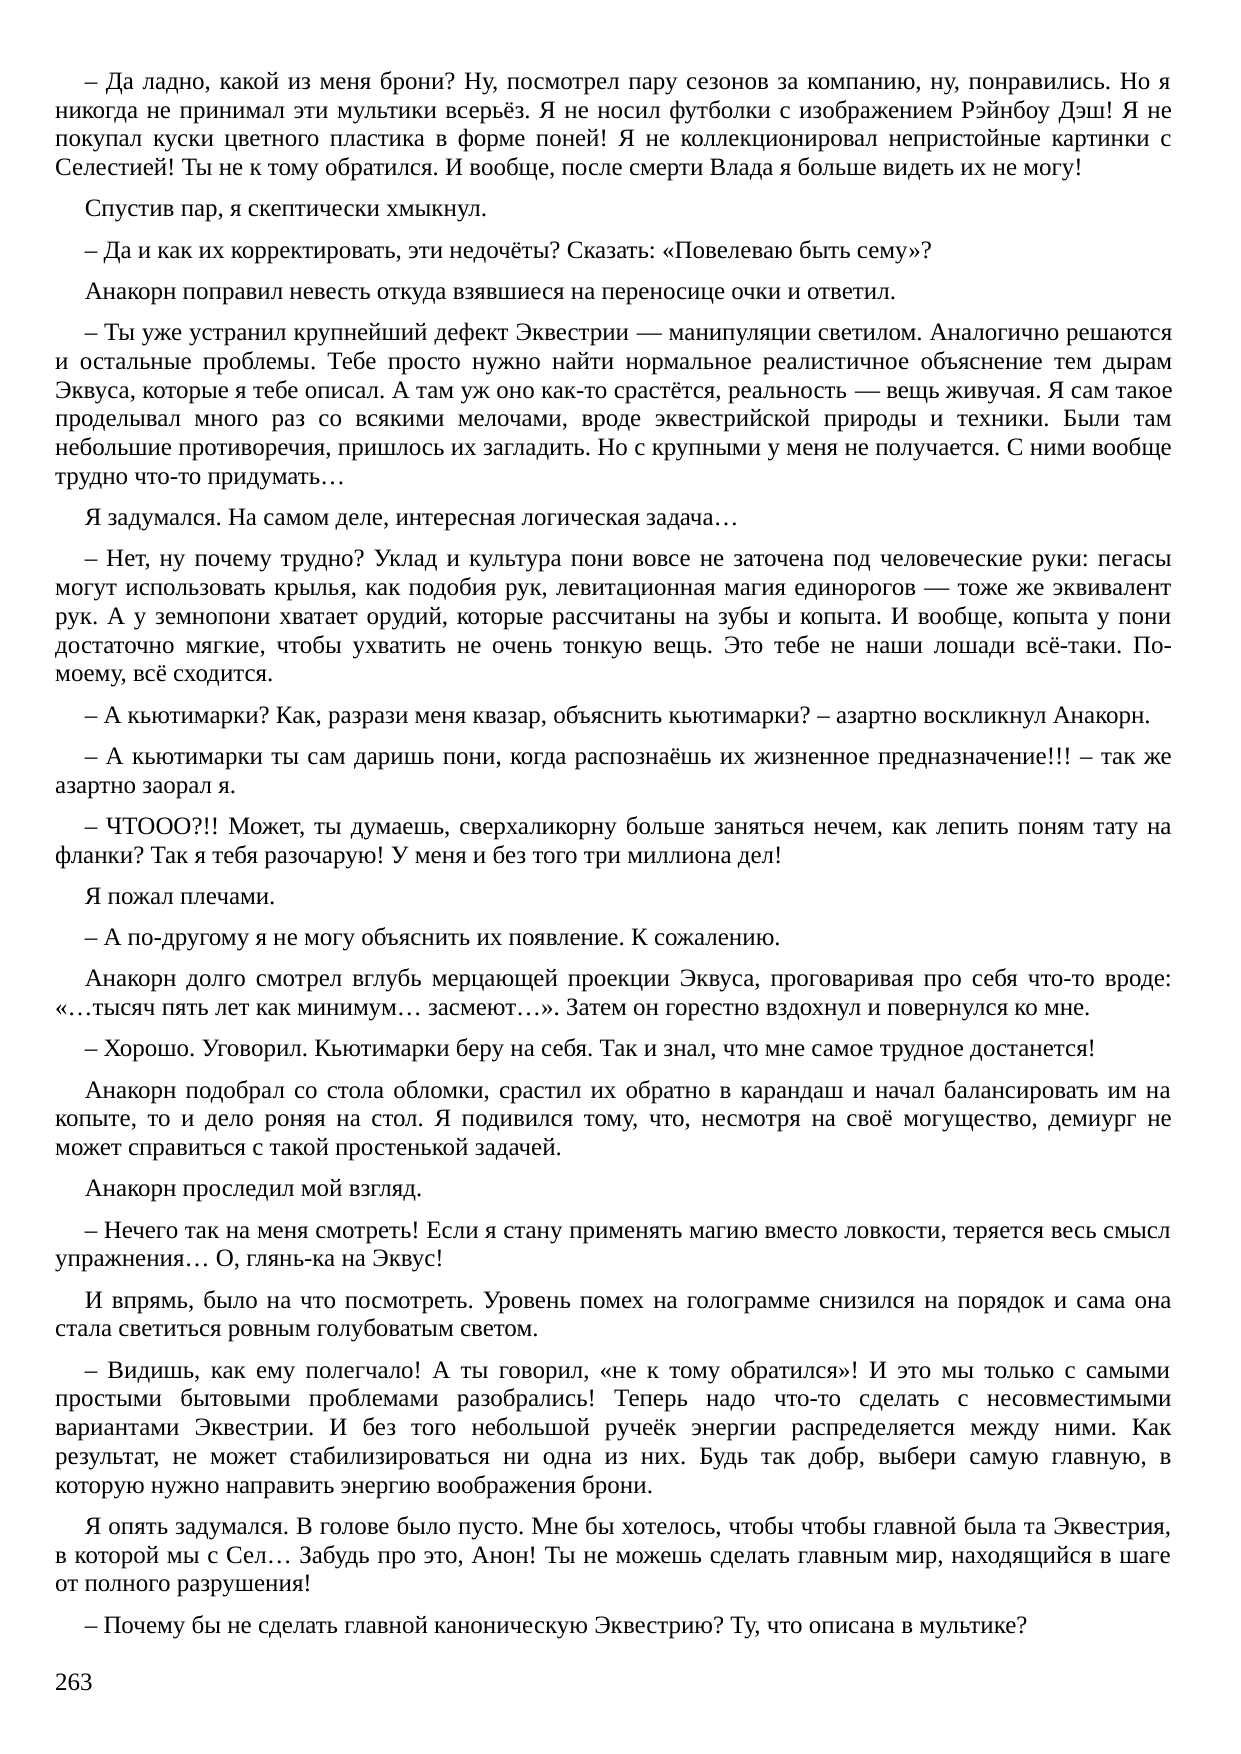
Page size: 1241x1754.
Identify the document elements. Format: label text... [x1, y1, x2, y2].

text Я пожал плечами. [55, 881, 1173, 910]
text – Нечего так на меня смотреть! Если я стану применять магию вместо ловкости, теряется весь смысл упражнения… О, глянь-ка на Эквус! [55, 1215, 1173, 1272]
text – Да и как их корректировать, эти недочёты? Сказать: «Повелеваю быть сему»? [55, 235, 1173, 263]
text – Видишь, как ему полегчало! А ты говорил, «не к тому обратился»! И это мы только с самыми простыми бытовыми проблемами разобрались! Теперь надо что-то сделать с несовместимыми вариантами Эквестрии. И без того небольшой ручеёк энергии распределяется между ними. Как результат, не может стабилизироваться ни одна из них. Будь так добр, выбери самую главную, в которую нужно направить энергию воображения брони. [55, 1355, 1173, 1498]
text Я задумался. На самом деле, интересная логическая задача… [55, 502, 1173, 531]
text – ЧТООО?!! Может, ты думаешь, сверхаликорну больше заняться нечем, как лепить поням тату на фланки? Так я тебя разочарую! У меня и без того три миллиона дел! [55, 811, 1173, 868]
text – Хорошо. Уговорил. Кьютимарки беру на себя. Так и знал, что мне самое трудное достанется! [55, 1033, 1173, 1062]
text Спустив пар, я скептически хмыкнул. [55, 193, 1173, 222]
text И впрямь, было на что посмотреть. Уровень помех на голограмме снизился на порядок и сама она стала светиться ровным голубоватым светом. [55, 1285, 1173, 1342]
text – Да ладно, какой из меня брони? Ну, посмотрел пару сезонов за компанию, ну, понравились. Но я никогда не принимал эти мультики всерьёз. Я не носил футболки с изображением Рэйнбоу Дэш! Я не покупал куски цветного пластика в форме поней! Я не коллекционировал непристойные картинки с Селестией! Ты не к тому обратился. И вообще, после смерти Влада я больше видеть их не могу! [55, 66, 1173, 181]
text – А по-другому я не могу объяснить их появление. К сожалению. [55, 922, 1173, 951]
text – Нет, ну почему трудно? Уклад и культура пони вовсе не заточена под человеческие руки: пегасы могут использовать крылья, как подобия рук, левитационная магия единорогов — тоже же эквивалент рук. А у земнопони хватает орудий, которые рассчитаны на зубы и копыта. И вообще, копыта у пони достаточно мягкие, чтобы ухватить не очень тонкую вещь. Это тебе не наши лошади всё-таки. По-моему, всё сходится. [55, 543, 1173, 687]
text – А кьютимарки ты сам даришь пони, когда распознаёшь их жизненное предназначение!!! – так же азартно заорал я. [55, 741, 1173, 798]
text Я опять задумался. В голове было пусто. Мне бы хотелось, чтобы чтобы главной была та Эквестрия, в которой мы с Сел… Забудь про это, Анон! Ты не можешь сделать главным мир, находящийся в шаге от полного разрушения! [55, 1511, 1173, 1597]
text Анакорн долго смотрел вглубь мерцающей проекции Эквуса, проговаривая про себя что-то вроде: «…тысяч пять лет как минимум… засмеют…». Затем он горестно вздохнул и повернулся ко мне. [55, 963, 1173, 1021]
text Анакорн проследил мой взгляд. [55, 1173, 1173, 1202]
text – Ты уже устранил крупнейший дефект Эквестрии — манипуляции светилом. Аналогично решаются и остальные проблемы. Тебе просто нужно найти нормальное реалистичное объяснение тем дырам Эквуса, которые я тебе описал. А там уж оно как-то срастётся, реальность — вещь живучая. Я сам такое проделывал много раз со всякими мелочами, вроде эквестрийской природы и техники. Были там небольшие противоречия, пришлось их загладить. Но с крупными у меня не получается. С ними вообще трудно что-то придумать… [55, 317, 1173, 490]
text Анакорн поправил невесть откуда взявшиеся на переносице очки и ответил. [55, 276, 1173, 305]
text Анакорн подобрал со стола обломки, срастил их обратно в карандаш и начал балансировать им на копыте, то и дело роняя на стол. Я подивился тому, что, несмотря на своё могущество, демиург не может справиться с такой простенькой задачей. [55, 1075, 1173, 1161]
text – Почему бы не сделать главной каноническую Эквестрию? Ту, что описана в мультике? [55, 1610, 1173, 1638]
text – А кьютимарки? Как, разрази меня квазар, объяснить кьютимарки? – азартно воскликнул Анакорн. [55, 700, 1173, 728]
